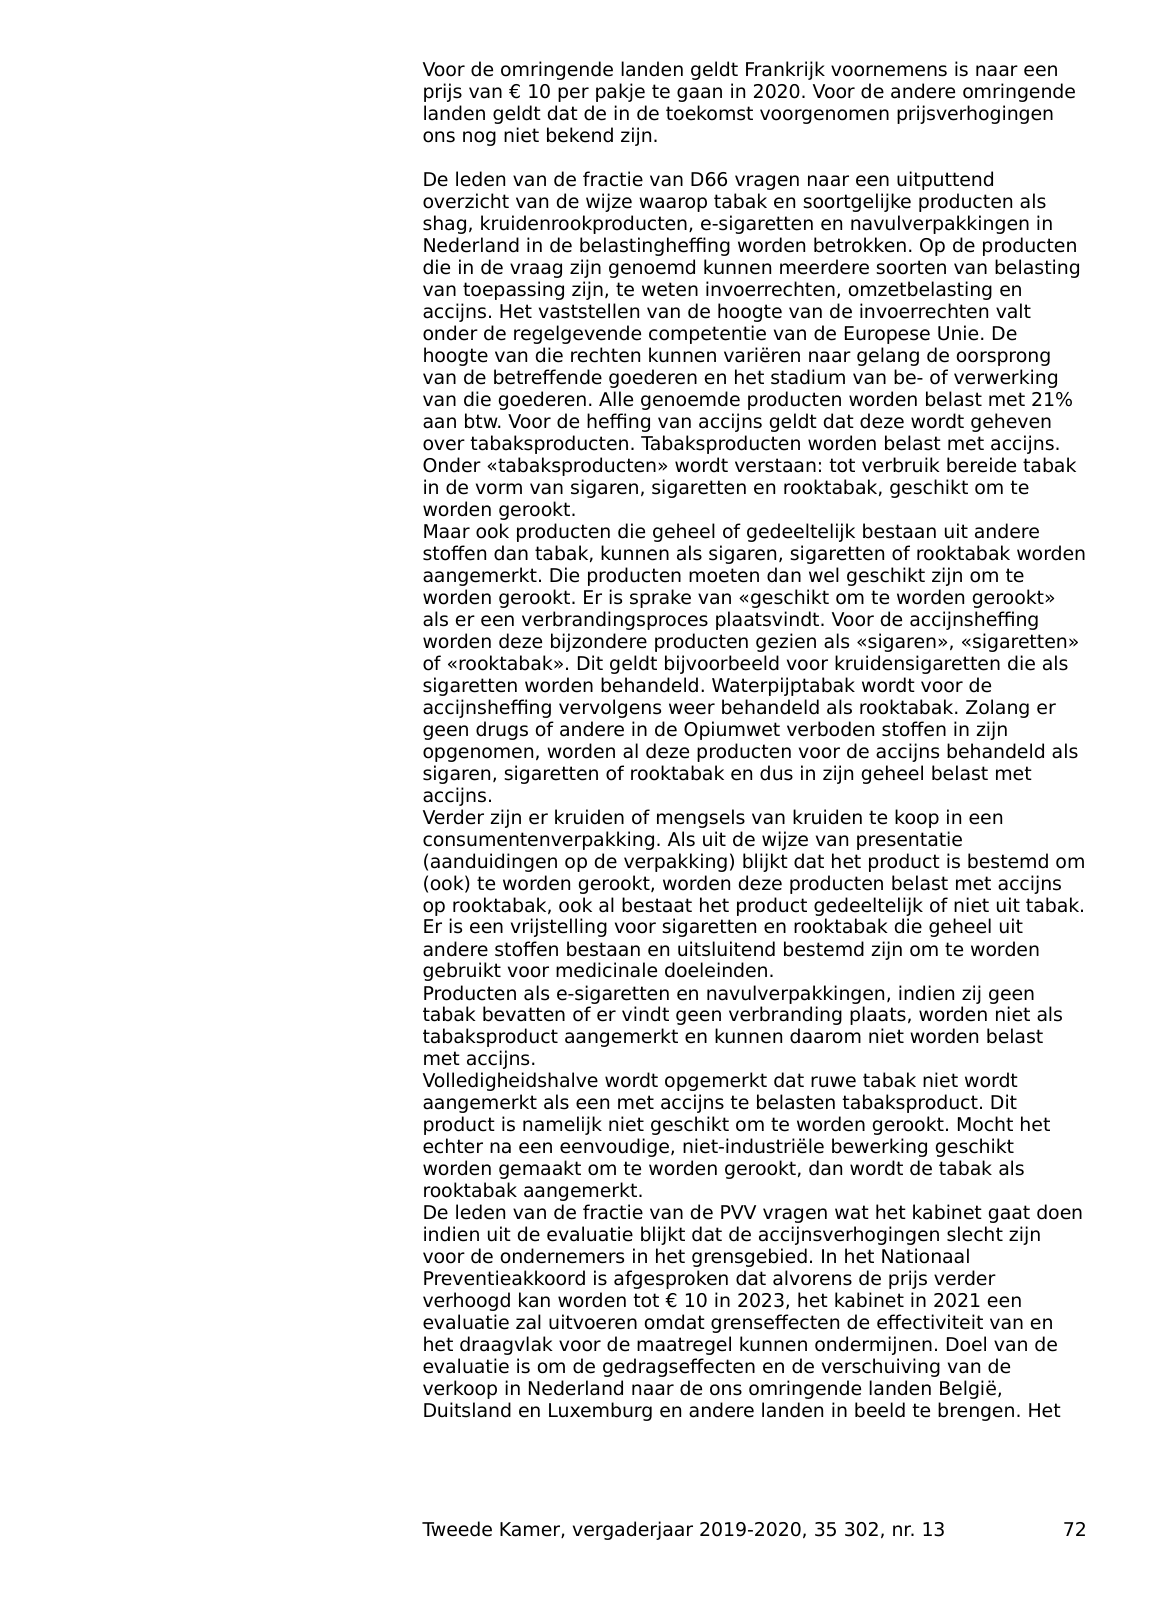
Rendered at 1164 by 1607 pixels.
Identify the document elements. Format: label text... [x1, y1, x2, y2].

text Maar ook producten die geheel of gedeeltelijk bestaan uit andere stoffen dan tabak, kunnen als sigaren, sigaretten of rooktabak worden aangemerkt. Die producten moeten dan wel geschikt zijn om te worden gerookt. Er is sprake van «geschikt om te worden gerookt» als er een verbrandingsproces plaatsvindt. Voor de accijnsheffing worden deze bijzondere producten gezien als «sigaren», «sigaretten» of «rooktabak». Dit geldt bijvoorbeeld voor kruidensigaretten die als sigaretten worden behandeld. Waterpijptabak wordt voor de accijnsheffing vervolgens weer behandeld als rooktabak. Zolang er geen drugs of andere in de Opiumwet verboden stoffen in zijn opgenomen, worden al deze producten voor de accijns behandeld als sigaren, sigaretten of rooktabak en dus in zijn geheel belast met accijns. [422, 521, 1087, 807]
text Voor de omringende landen geldt Frankrijk voornemens is naar een prijs van € 10 per pakje te gaan in 2020. Voor de andere omringende landen geldt dat de in de toekomst voorgenomen prijsverhogingen ons nog niet bekend zijn. [422, 59, 1087, 147]
text De leden van de fractie van D66 vragen naar een uitputtend overzicht van de wijze waarop tabak en soortgelijke producten als shag, kruidenrookproducten, e-sigaretten en navulverpakkingen in Nederland in de belastingheffing worden betrokken. Op de producten die in de vraag zijn genoemd kunnen meerdere soorten van belasting van toepassing zijn, te weten invoerrechten, omzetbelasting en accijns. Het vaststellen van de hoogte van de invoerrechten valt onder de regelgevende competentie van de Europese Unie. De hoogte van die rechten kunnen variëren naar gelang de oorsprong van de betreffende goederen en het stadium van be- of verwerking van die goederen. Alle genoemde producten worden belast met 21% aan btw. Voor de heffing van accijns geldt dat deze wordt geheven over tabaksproducten. Tabaksproducten worden belast met accijns. Onder «tabaksproducten» wordt verstaan: tot verbruik bereide tabak in de vorm van sigaren, sigaretten en rooktabak, geschikt om te worden gerookt. [422, 169, 1087, 521]
text Producten als e-sigaretten en navulverpakkingen, indien zij geen tabak bevatten of er vindt geen verbranding plaats, worden niet als tabaksproduct aangemerkt en kunnen daarom niet worden belast met accijns. [422, 982, 1087, 1070]
text Volledigheidshalve wordt opgemerkt dat ruwe tabak niet wordt aangemerkt als een met accijns te belasten tabaksproduct. Dit product is namelijk niet geschikt om te worden gerookt. Mocht het echter na een eenvoudige, niet-industriële bewerking geschikt worden gemaakt om te worden gerookt, dan wordt de tabak als rooktabak aangemerkt. [422, 1070, 1087, 1202]
text Verder zijn er kruiden of mengsels van kruiden te koop in een consumentenverpakking. Als uit de wijze van presentatie (aanduidingen op de verpakking) blijkt dat het product is bestemd om (ook) te worden gerookt, worden deze producten belast met accijns op rooktabak, ook al bestaat het product gedeeltelijk of niet uit tabak. Er is een vrijstelling voor sigaretten en rooktabak die geheel uit andere stoffen bestaan en uitsluitend bestemd zijn om te worden gebruikt voor medicinale doeleinden. [422, 807, 1087, 982]
text De leden van de fractie van de PVV vragen wat het kabinet gaat doen indien uit de evaluatie blijkt dat de accijnsverhogingen slecht zijn voor de ondernemers in het grensgebied. In het Nationaal Preventieakkoord is afgesproken dat alvorens de prijs verder verhoogd kan worden tot € 10 in 2023, het kabinet in 2021 een evaluatie zal uitvoeren omdat grenseffecten de effectiviteit van en het draagvlak voor de maatregel kunnen ondermijnen. Doel van de evaluatie is om de gedragseffecten en de verschuiving van de verkoop in Nederland naar de ons omringende landen België, Duitsland en Luxemburg en andere landen in beeld te brengen. Het [422, 1202, 1087, 1422]
